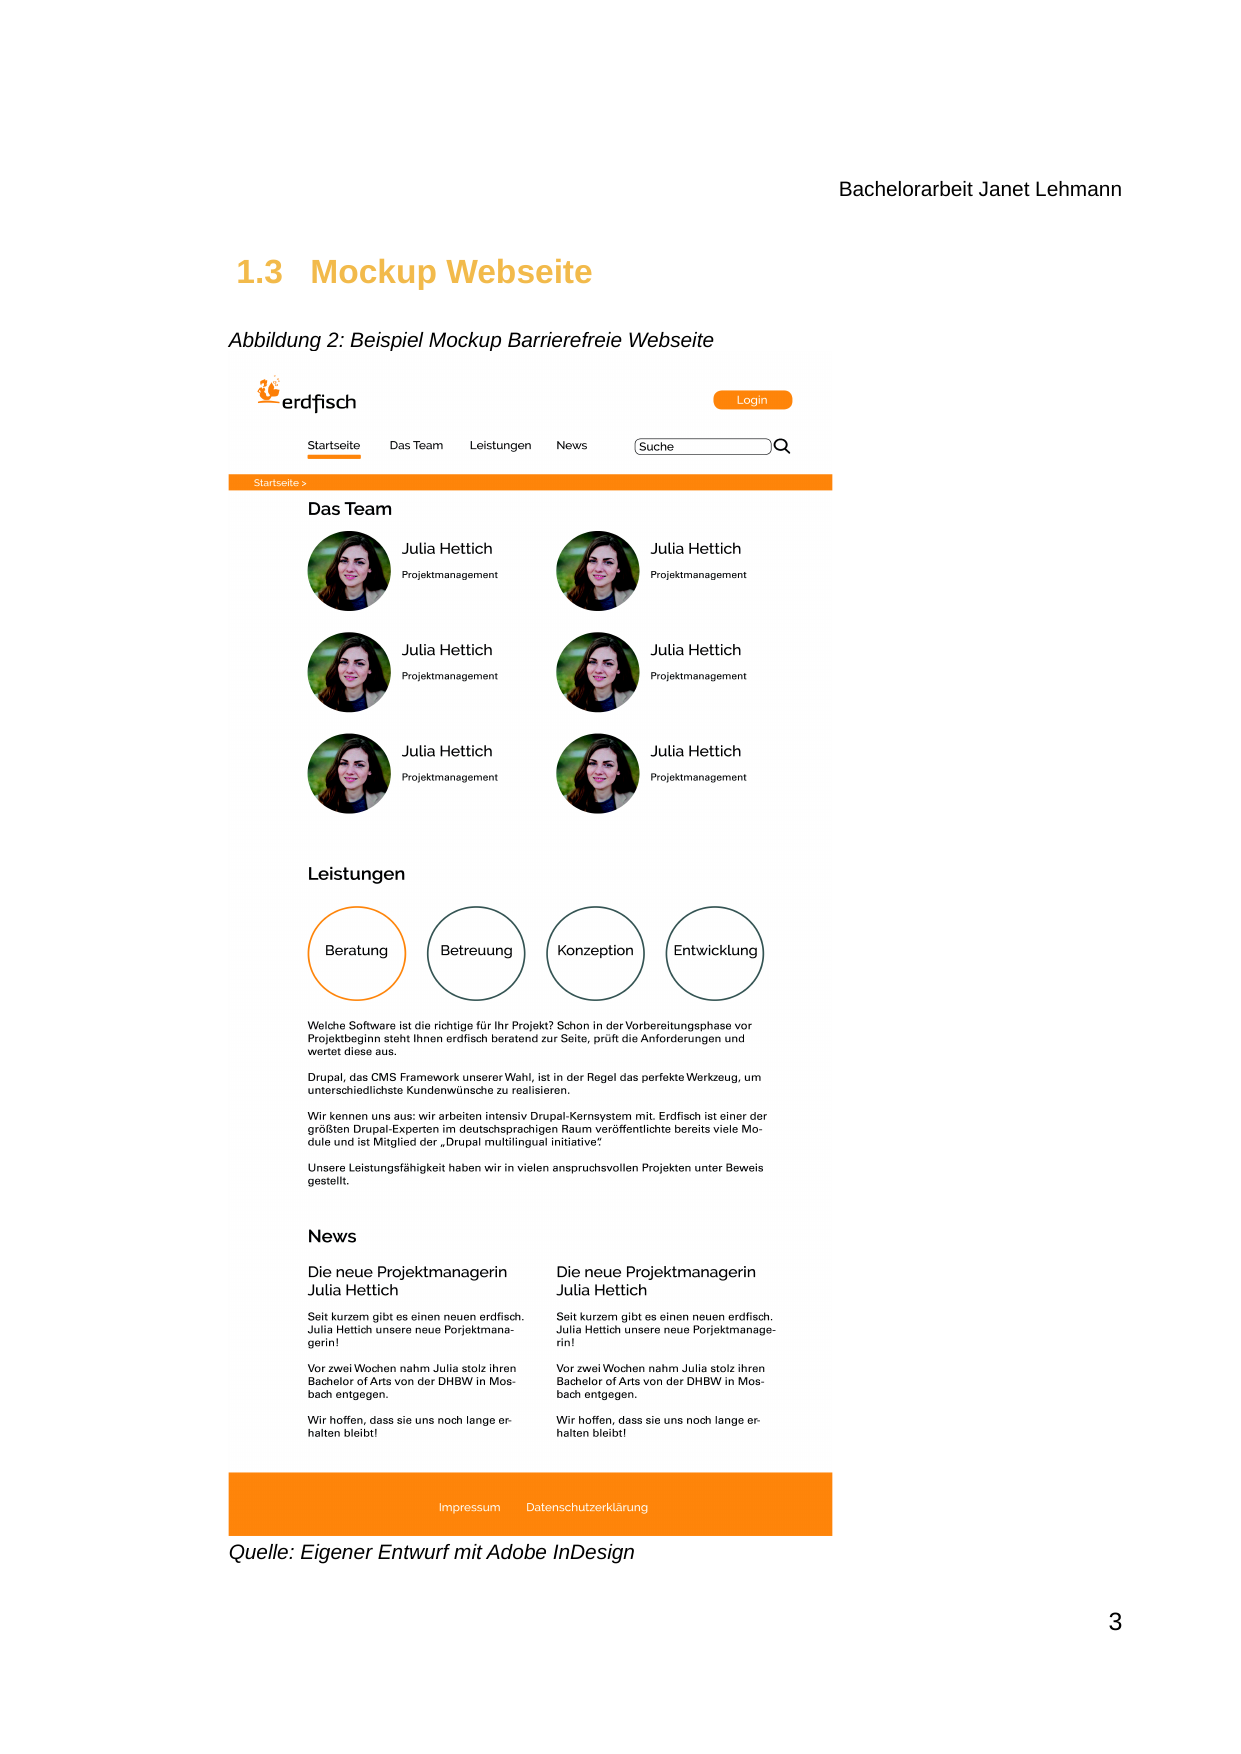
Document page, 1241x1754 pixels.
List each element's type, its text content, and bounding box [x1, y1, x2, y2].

picture [228, 351, 833, 1536]
text Quelle: Eigener Entwurf mit Adobe InDesign [228, 1536, 832, 1564]
text [228, 315, 832, 328]
text Abbildung 2: Beispiel Mockup Barrierefreie Webseite [228, 328, 832, 351]
subtitle Mockup Webseite [236, 251, 1122, 290]
